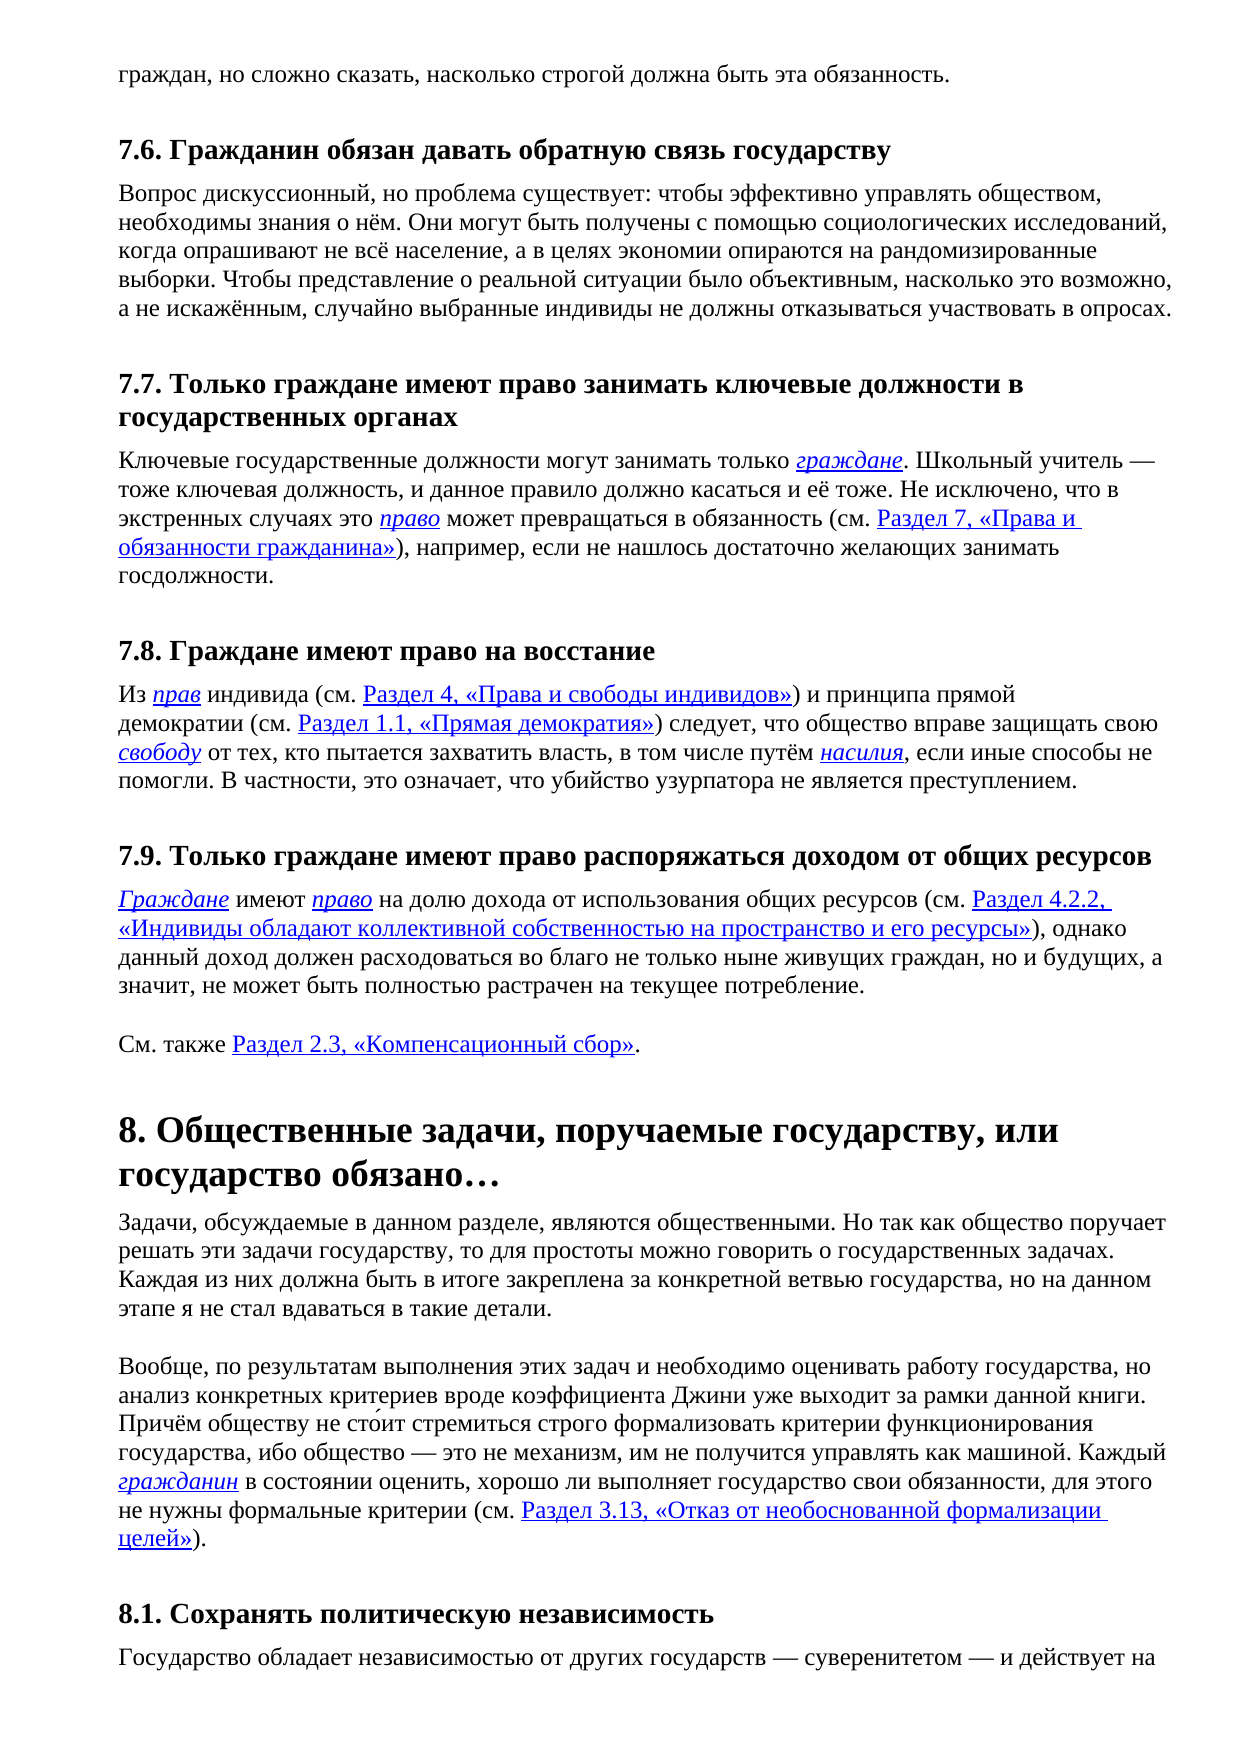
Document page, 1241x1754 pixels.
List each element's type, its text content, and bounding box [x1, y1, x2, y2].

text граждан, но сложно сказать, насколько строгой должна быть эта обязанность. [118, 59, 1181, 88]
subtitle 7.6. Гражданин обязан давать обратную связь государству [118, 132, 1181, 165]
text Государство обладает независимостью от других государств — суверенитетом — и действует на [118, 1642, 1181, 1671]
text Вообще, по результатам выполнения этих задач и необходимо оценивать работу государства, но анализ конкретных критериев вроде коэффициента Джини уже выходит за рамки данной книги. Причём обществу не сто́ит стремиться строго формализовать критерии функционирования государства, ибо общество — это не механизм, им не получится управлять как машиной. Каждый гражданин в состоянии оценить, хорошо ли выполняет государство свои обязанности, для этого не нужны формальные критерии (см. Раздел 3.13, «Отказ от необоснованной формализации целей»). [118, 1351, 1181, 1552]
subtitle 7.7. Только граждане имеют право занимать ключевые должности в государственных органах [118, 366, 1181, 433]
text См. также Раздел 2.3, «Компенсационный сбор». [118, 1029, 1181, 1057]
subtitle 7.9. Только граждане имеют право распоряжаться доходом от общих ресурсов [118, 838, 1181, 872]
text Вопрос дискуссионный, но проблема существует: чтобы эффективно управлять обществом, необходимы знания о нём. Они могут быть получены с помощью социологических исследований, когда опрашивают не всё население, а в целях экономии опираются на рандомизированные выборки. Чтобы представление о реальной ситуации было объективным, насколько это возможно, а не искажённым, случайно выбранные индивиды не должны отказываться участвовать в опросах. [118, 178, 1181, 322]
subtitle 7.8. Граждане имеют право на восстание [118, 633, 1181, 667]
subtitle 8. Общественные задачи, поручаемые государству, или государство обязано… [118, 1108, 1181, 1194]
text Задачи, обсуждаемые в данном разделе, являются общественными. Но так как общество поручает решать эти задачи государству, то для простоты можно говорить о государственных задачах. Каждая из них должна быть в итоге закреплена за конкретной ветвью государства, но на данном этапе я не стал вдаваться в такие детали. [118, 1207, 1181, 1322]
text Из прав индивида (см. Раздел 4, «Права и свободы индивидов») и принципа прямой демократии (см. Раздел 1.1, «Прямая демократия») следует, что общество вправе защищать свою свободу от тех, кто пытается захватить власть, в том числе путём насилия, если иные способы не помогли. В частности, это означает, что убийство узурпатора не является преступлением. [118, 679, 1181, 794]
text Ключевые государственные должности могут занимать только граждане. Школьный учитель — тоже ключевая должность, и данное правило должно касаться и её тоже. Не исключено, что в экстренных случаях это право может превращаться в обязанность (см. Раздел 7, «Права и обязанности гражданина»), например, если не нашлось достаточно желающих занимать госдолжности. [118, 445, 1181, 589]
text Граждане имеют право на долю дохода от использования общих ресурсов (см. Раздел 4.2.2, «Индивиды обладают коллективной собственностью на пространство и его ресурсы»), однако данный доход должен расходоваться во благо не только ныне живущих граждан, но и будущих, а значит, не может быть полностью растрачен на текущее потребление. [118, 884, 1181, 999]
subtitle 8.1. Сохранять политическую независимость [118, 1596, 1181, 1630]
